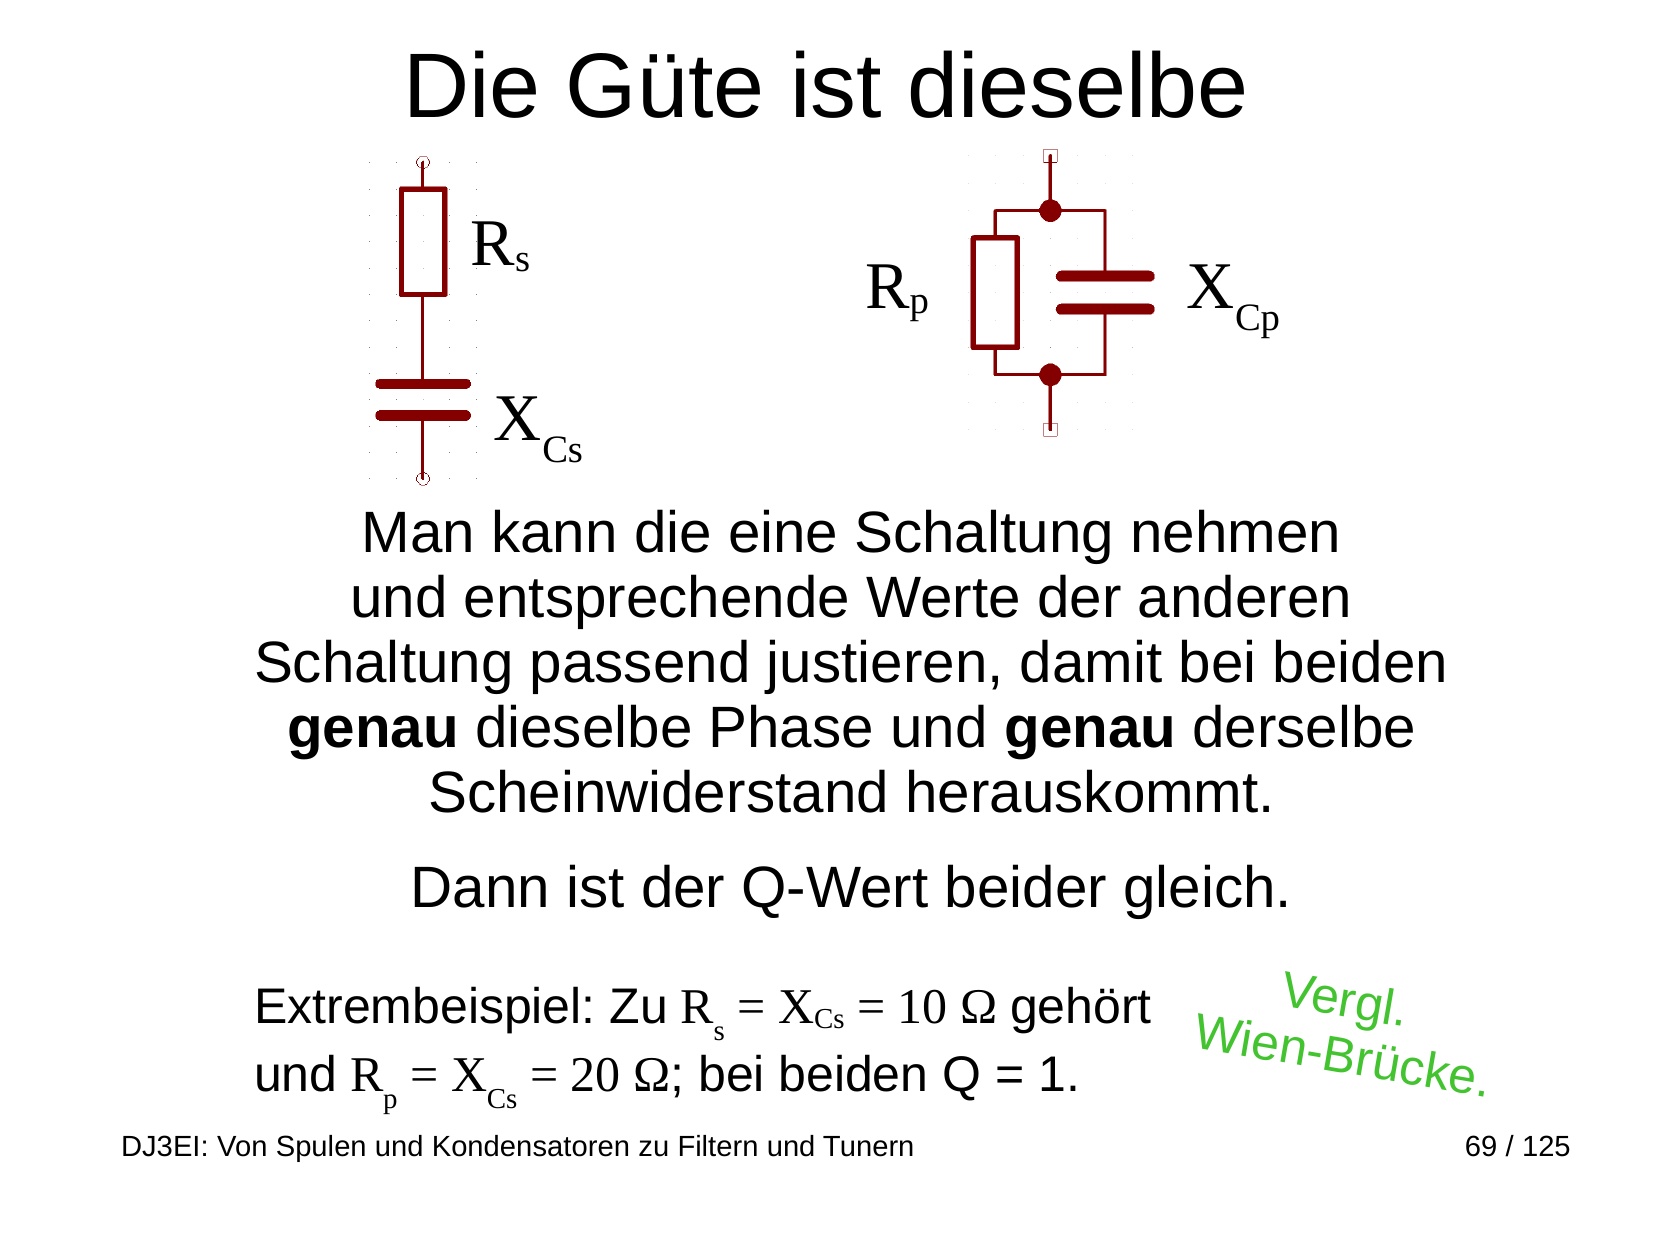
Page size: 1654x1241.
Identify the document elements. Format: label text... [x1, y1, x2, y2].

title Die Güte ist dieselbe [82, 0, 1571, 189]
picture [368, 145, 480, 493]
text_box Man kann die eine Schaltung nehmen und entsprechende Werte der anderen Schaltung passend justieren, damit bei beiden genau dieselbe Phase und genau derselbe Scheinwiderstand herauskommt. Dann ist der Q-Wert beider gleich. Extrembeispiel: Zu Rs = XCs = 10 Ω gehört und Rp = XCs = 20 Ω; bei beiden Q = 1. [239, 492, 1465, 1123]
text_box XCs [480, 373, 598, 479]
text_box Vergl. Wien-Brücke. [1157, 932, 1596, 1134]
picture [966, 145, 1158, 440]
text_box XCp [1171, 241, 1295, 347]
text_box Rp [850, 241, 951, 331]
text_box Rs [455, 199, 576, 288]
